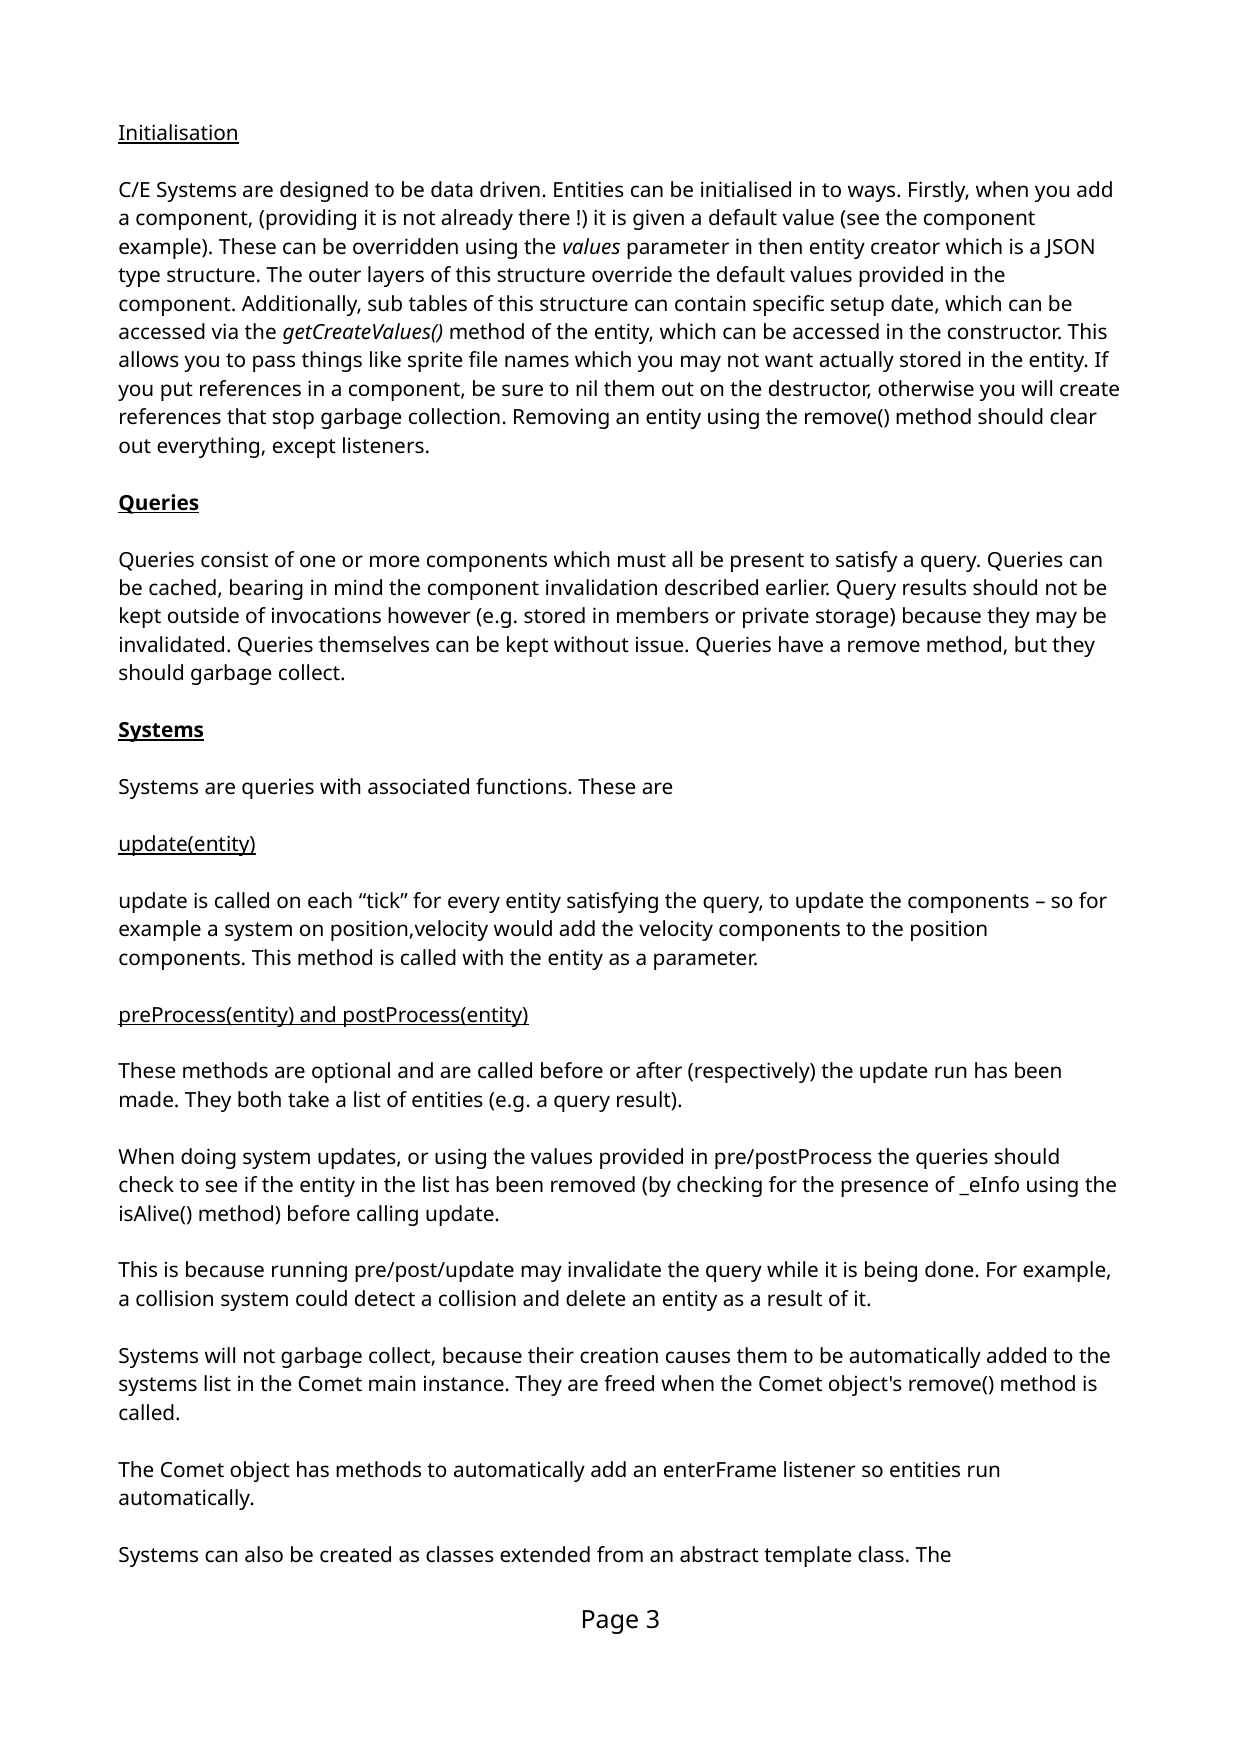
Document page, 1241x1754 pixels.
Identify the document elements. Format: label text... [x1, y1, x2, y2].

text Queries consist of one or more components which must all be present to satisfy a query. Queries can be cached, bearing in mind the component invalidation described earlier. Query results should not be kept outside of invocations however (e.g. stored in members or private storage) because they may be invalidated. Queries themselves can be kept without issue. Queries have a remove method, but they should garbage collect. [118, 545, 1122, 687]
text Queries [118, 488, 1122, 516]
text The Comet object has methods to automatically add an enterFrame listener so entities run automatically. [118, 1455, 1122, 1512]
text This is because running pre/post/update may invalidate the query while it is being done. For example, a collision system could detect a collision and delete an entity as a result of it. [118, 1256, 1122, 1312]
text Systems will not garbage collect, because their creation causes them to be automatically added to the systems list in the Comet main instance. They are freed when the Comet object's remove() method is called. [118, 1341, 1122, 1426]
text Systems are queries with associated functions. These are [118, 772, 1122, 801]
text Systems [118, 715, 1122, 744]
text These methods are optional and are called before or after (respectively) the update run has been made. They both take a list of entities (e.g. a query result). [118, 1057, 1122, 1113]
text C/E Systems are designed to be data driven. Entities can be initialised in to ways. Firstly, when you add a component, (providing it is not already there !) it is given a default value (see the component example). These can be overridden using the values parameter in then entity creator which is a JSON type structure. The outer layers of this structure override the default values provided in the component. Additionally, sub tables of this structure can contain specific setup date, which can be accessed via the getCreateValues() method of the entity, which can be accessed in the constructor. This allows you to pass things like sprite file names which you may not want actually stored in the entity. If you put references in a component, be sure to nil them out on the destructor, otherwise you will create references that stop garbage collection. Removing an entity using the remove() method should clear out everything, except listeners. [118, 175, 1122, 459]
text update(entity) [118, 829, 1122, 857]
text Systems can also be created as classes extended from an abstract template class. The [118, 1540, 1122, 1568]
text When doing system updates, or using the values provided in pre/postProcess the queries should check to see if the entity in the list has been removed (by checking for the presence of _eInfo using the isAlive() method) before calling update. [118, 1142, 1122, 1227]
text update is called on each “tick” for every entity satisfying the query, to update the components – so for example a system on position,velocity would add the velocity components to the position components. This method is called with the entity as a parameter. [118, 886, 1122, 971]
text preProcess(entity) and postProcess(entity) [118, 1000, 1122, 1028]
text Initialisation [118, 118, 1122, 147]
